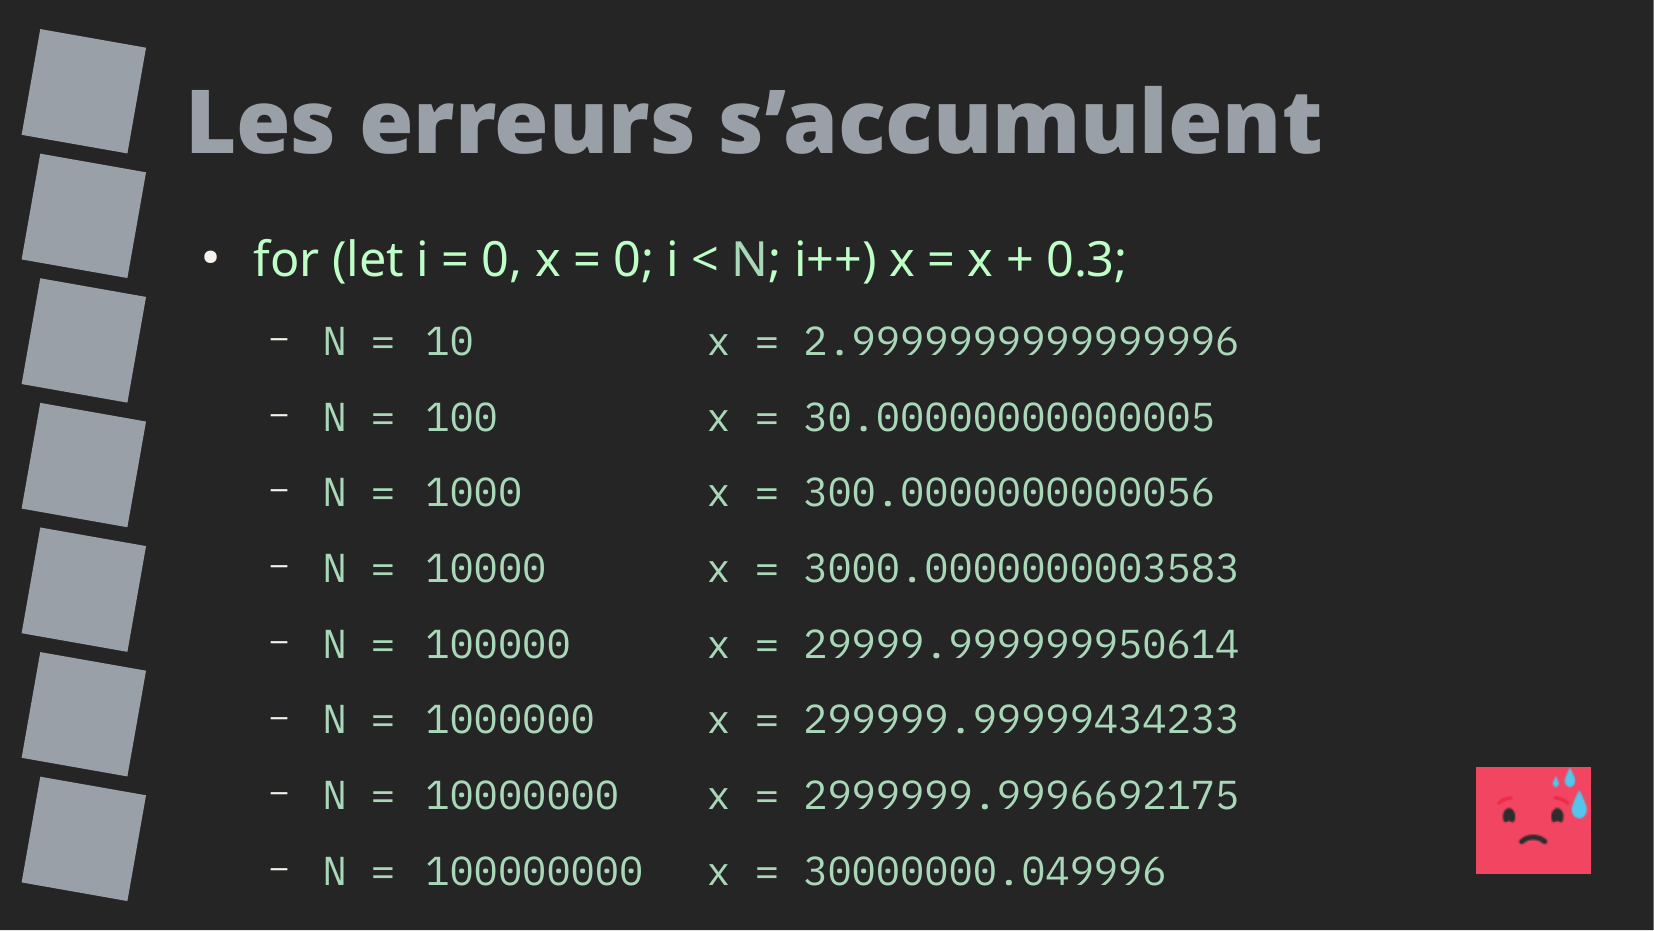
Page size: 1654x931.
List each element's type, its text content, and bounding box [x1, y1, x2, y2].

picture [1476, 767, 1591, 874]
title Les erreurs s’accumulent [184, 59, 1654, 154]
list for (let i = 0, x = 0; i < N; i++) x = x + 0.3; N = 10 x = 2.9999999999999996 N = 100 x = 30.00000000000005 N = 1000 x = 300.0000000000056 N = 10000 x = 3000.0000000003583 N = 100000 x = 29999.999999950614 N = 1000000 x = 299999.99999434233 N = 10000000 x = 2999999.9996692175 N = 100000000 x = 30000000.049996 [184, 225, 1636, 901]
